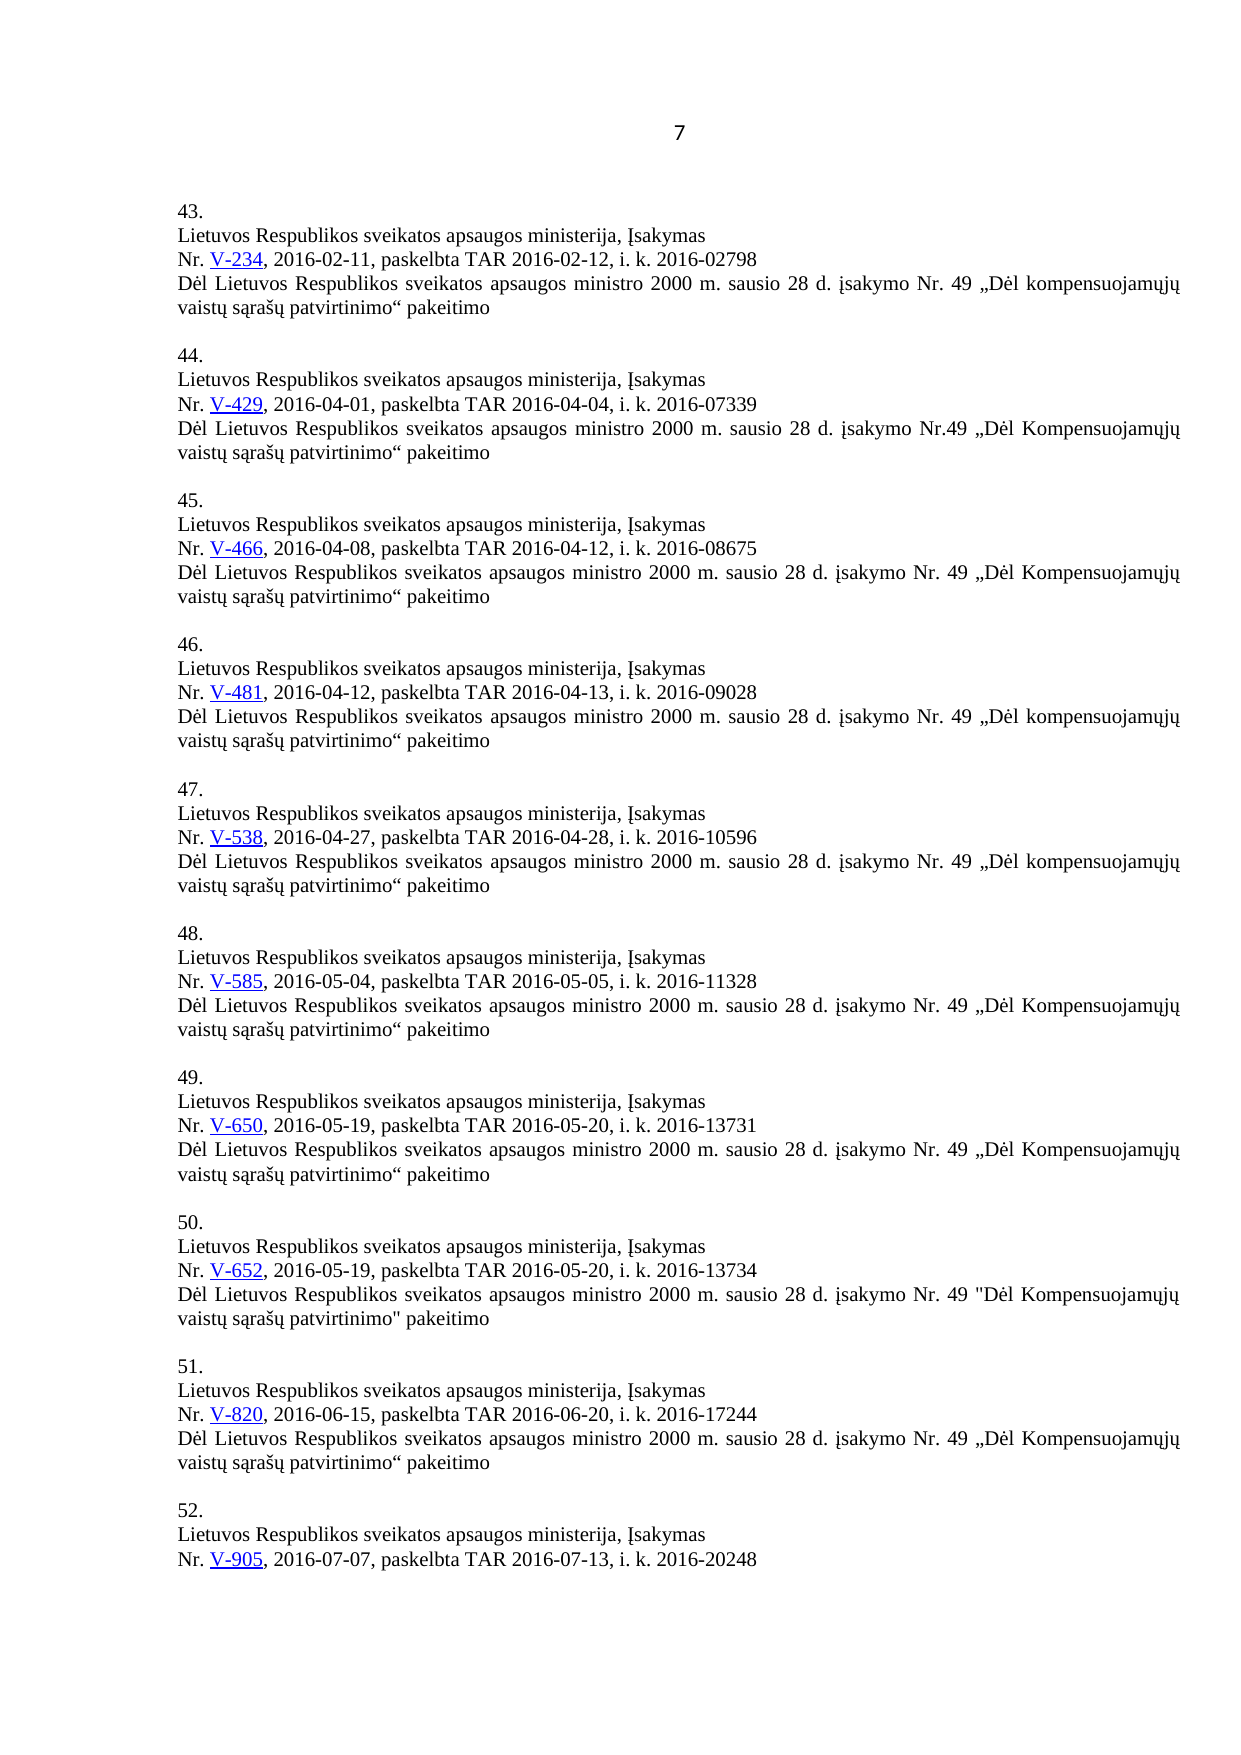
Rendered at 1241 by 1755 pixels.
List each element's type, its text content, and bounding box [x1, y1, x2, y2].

text Lietuvos Respublikos sveikatos apsaugos ministerija, Įsakymas [177, 1089, 1181, 1113]
text Dėl Lietuvos Respublikos sveikatos apsaugos ministro 2000 m. sausio 28 d. įsakymo Nr. 49 „Dėl kompensuojamųjų vaistų sąrašų patvirtinimo“ pakeitimo [177, 704, 1181, 752]
text Dėl Lietuvos Respublikos sveikatos apsaugos ministro 2000 m. sausio 28 d. įsakymo Nr.49 „Dėl Kompensuojamųjų vaistų sąrašų patvirtinimo“ pakeitimo [177, 416, 1181, 464]
text 48. [177, 921, 1181, 945]
text 50. [177, 1209, 1181, 1234]
text 51. [177, 1354, 1181, 1378]
text Nr. V-585, 2016-05-04, paskelbta TAR 2016-05-05, i. k. 2016-11328 [177, 969, 1181, 993]
text Lietuvos Respublikos sveikatos apsaugos ministerija, Įsakymas [177, 223, 1181, 247]
text Nr. V-905, 2016-07-07, paskelbta TAR 2016-07-13, i. k. 2016-20248 [177, 1546, 1181, 1571]
text Dėl Lietuvos Respublikos sveikatos apsaugos ministro 2000 m. sausio 28 d. įsakymo Nr. 49 „Dėl Kompensuojamųjų vaistų sąrašų patvirtinimo“ pakeitimo [177, 1137, 1181, 1186]
text 49. [177, 1065, 1181, 1089]
text Lietuvos Respublikos sveikatos apsaugos ministerija, Įsakymas [177, 1522, 1181, 1546]
text Dėl Lietuvos Respublikos sveikatos apsaugos ministro 2000 m. sausio 28 d. įsakymo Nr. 49 „Dėl kompensuojamųjų vaistų sąrašų patvirtinimo“ pakeitimo [177, 271, 1181, 319]
text Lietuvos Respublikos sveikatos apsaugos ministerija, Įsakymas [177, 1378, 1181, 1402]
text Lietuvos Respublikos sveikatos apsaugos ministerija, Įsakymas [177, 945, 1181, 969]
text Lietuvos Respublikos sveikatos apsaugos ministerija, Įsakymas [177, 1234, 1181, 1258]
text Lietuvos Respublikos sveikatos apsaugos ministerija, Įsakymas [177, 801, 1181, 824]
text 43. [177, 199, 1181, 223]
text Nr. V-481, 2016-04-12, paskelbta TAR 2016-04-13, i. k. 2016-09028 [177, 680, 1181, 704]
text Lietuvos Respublikos sveikatos apsaugos ministerija, Įsakymas [177, 367, 1181, 391]
text Dėl Lietuvos Respublikos sveikatos apsaugos ministro 2000 m. sausio 28 d. įsakymo Nr. 49 „Dėl Kompensuojamųjų vaistų sąrašų patvirtinimo“ pakeitimo [177, 560, 1181, 608]
text 44. [177, 343, 1181, 367]
text Nr. V-652, 2016-05-19, paskelbta TAR 2016-05-20, i. k. 2016-13734 [177, 1258, 1181, 1282]
text 52. [177, 1498, 1181, 1522]
text 46. [177, 632, 1181, 656]
text Nr. V-650, 2016-05-19, paskelbta TAR 2016-05-20, i. k. 2016-13731 [177, 1113, 1181, 1137]
text Nr. V-429, 2016-04-01, paskelbta TAR 2016-04-04, i. k. 2016-07339 [177, 391, 1181, 416]
text Nr. V-466, 2016-04-08, paskelbta TAR 2016-04-12, i. k. 2016-08675 [177, 536, 1181, 560]
text 45. [177, 488, 1181, 512]
text Lietuvos Respublikos sveikatos apsaugos ministerija, Įsakymas [177, 512, 1181, 536]
text 47. [177, 776, 1181, 801]
text Nr. V-820, 2016-06-15, paskelbta TAR 2016-06-20, i. k. 2016-17244 [177, 1402, 1181, 1426]
text Dėl Lietuvos Respublikos sveikatos apsaugos ministro 2000 m. sausio 28 d. įsakymo Nr. 49 "Dėl Kompensuojamųjų vaistų sąrašų patvirtinimo" pakeitimo [177, 1282, 1181, 1330]
text Lietuvos Respublikos sveikatos apsaugos ministerija, Įsakymas [177, 656, 1181, 680]
text Dėl Lietuvos Respublikos sveikatos apsaugos ministro 2000 m. sausio 28 d. įsakymo Nr. 49 „Dėl kompensuojamųjų vaistų sąrašų patvirtinimo“ pakeitimo [177, 849, 1181, 897]
text Dėl Lietuvos Respublikos sveikatos apsaugos ministro 2000 m. sausio 28 d. įsakymo Nr. 49 „Dėl Kompensuojamųjų vaistų sąrašų patvirtinimo“ pakeitimo [177, 1426, 1181, 1474]
text Dėl Lietuvos Respublikos sveikatos apsaugos ministro 2000 m. sausio 28 d. įsakymo Nr. 49 „Dėl Kompensuojamųjų vaistų sąrašų patvirtinimo“ pakeitimo [177, 993, 1181, 1041]
text Nr. V-234, 2016-02-11, paskelbta TAR 2016-02-12, i. k. 2016-02798 [177, 247, 1181, 271]
text Nr. V-538, 2016-04-27, paskelbta TAR 2016-04-28, i. k. 2016-10596 [177, 824, 1181, 849]
